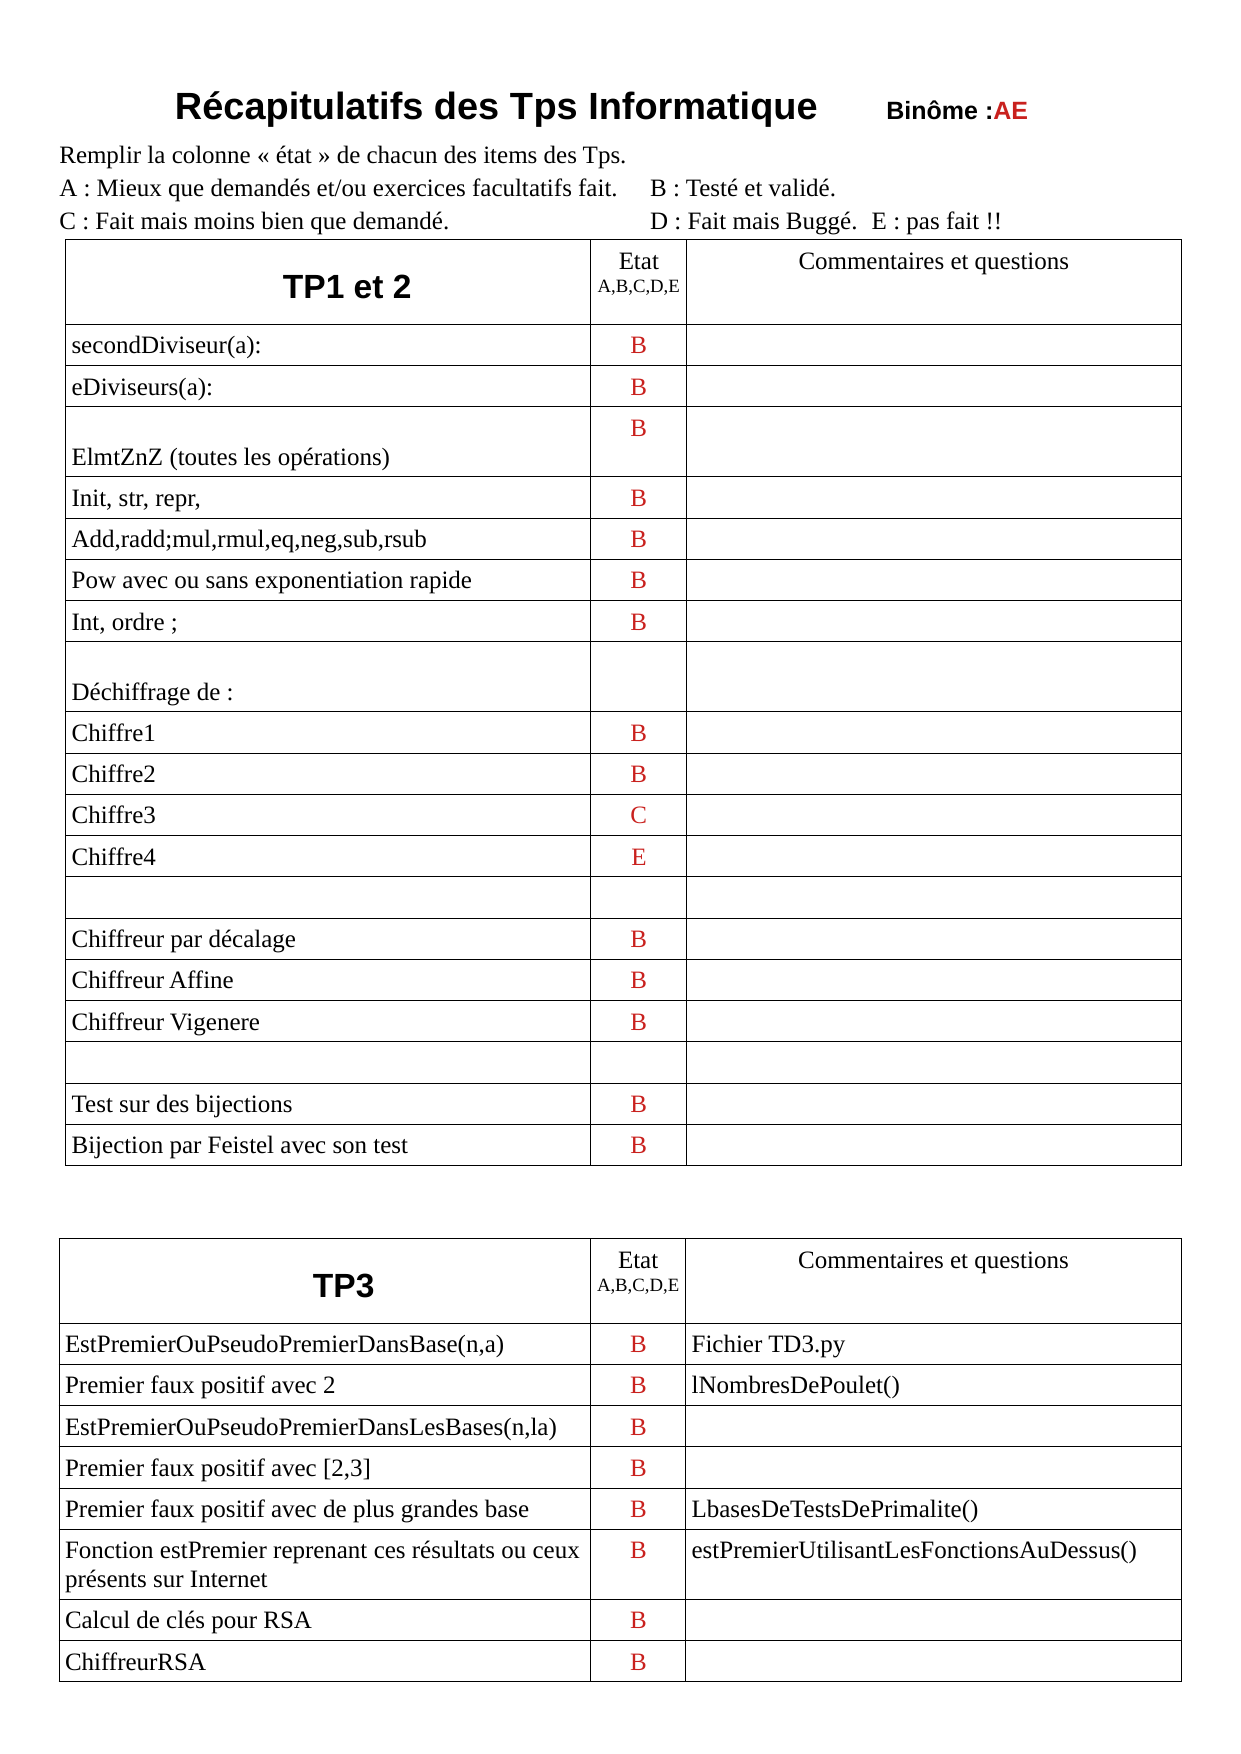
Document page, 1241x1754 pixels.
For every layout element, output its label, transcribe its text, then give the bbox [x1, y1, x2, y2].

table_header Commentaires et questions [686, 1239, 1181, 1322]
table_cell Chiffreur par décalage [66, 919, 590, 959]
table_cell EstPremierOuPseudoPremierDansLesBases(n,la) [60, 1406, 590, 1446]
table_cell B [591, 1365, 685, 1405]
table_cell B [591, 519, 686, 559]
table_cell Int, ordre ; [66, 601, 590, 641]
table_cell B [591, 1489, 685, 1529]
subtitle Récapitulatifs des Tps Informatique Binôme :AE [59, 84, 1181, 128]
table_cell Pow avec ou sans exponentiation rapide [66, 560, 590, 600]
table_cell Add,radd;mul,rmul,eq,neg,sub,rsub [66, 519, 590, 559]
table_cell [687, 754, 1181, 794]
table_cell [66, 877, 590, 917]
table_cell [591, 642, 686, 711]
table_cell B [591, 712, 686, 752]
table_header TP1 et 2 [66, 240, 590, 324]
table_cell [66, 1042, 590, 1082]
table_cell [686, 1641, 1181, 1681]
table_cell B [591, 1324, 685, 1364]
table_cell B [591, 919, 686, 959]
table_cell [687, 919, 1181, 959]
table_cell secondDiviseur(a): [66, 325, 590, 365]
table_cell [687, 560, 1181, 600]
table_cell [686, 1406, 1181, 1446]
table_cell [687, 1001, 1181, 1041]
table_cell Premier faux positif avec 2 [60, 1365, 590, 1405]
table_cell lNombresDePoulet() [686, 1365, 1181, 1405]
table_cell [687, 325, 1181, 365]
table_cell B [591, 1600, 685, 1640]
table_cell [687, 366, 1181, 406]
table_header TP3 [60, 1239, 590, 1322]
table_cell Bijection par Feistel avec son test [66, 1125, 590, 1165]
table_cell B [591, 366, 686, 406]
table_cell eDiviseurs(a): [66, 366, 590, 406]
table_header Etat A,B,C,D,E [591, 240, 686, 324]
table_cell estPremierUtilisantLesFonctionsAuDessus() [686, 1530, 1181, 1599]
table_cell B [591, 1001, 686, 1041]
table_cell B [591, 560, 686, 600]
table_cell [687, 1125, 1181, 1165]
table_cell [687, 1042, 1181, 1082]
table_cell B [591, 960, 686, 1000]
table_cell Chiffre4 [66, 836, 590, 876]
table_cell LbasesDeTestsDePrimalite() [686, 1489, 1181, 1529]
table_cell [687, 601, 1181, 641]
table_cell B [591, 1125, 686, 1165]
table_cell Premier faux positif avec [2,3] [60, 1447, 590, 1487]
table_cell [687, 877, 1181, 917]
table_cell EstPremierOuPseudoPremierDansBase(n,a) [60, 1324, 590, 1364]
table_cell [591, 877, 686, 917]
table_cell Fonction estPremier reprenant ces résultats ou ceux présents sur Internet [60, 1530, 590, 1599]
table_cell Chiffreur Affine [66, 960, 590, 1000]
table_cell Chiffre3 [66, 795, 590, 835]
table_cell [686, 1600, 1181, 1640]
table_cell [687, 642, 1181, 711]
table_cell [687, 407, 1181, 476]
table_cell [687, 477, 1181, 517]
table_cell [687, 960, 1181, 1000]
table_cell Déchiffrage de : [66, 642, 590, 711]
text C : Fait mais moins bien que demandé. D : Fait mais Buggé. E : pas fait !! [59, 206, 1181, 235]
table_cell Test sur des bijections [66, 1084, 590, 1124]
table_cell Chiffreur Vigenere [66, 1001, 590, 1041]
table_header Commentaires et questions [687, 240, 1181, 324]
table_cell [687, 795, 1181, 835]
table_cell Calcul de clés pour RSA [60, 1600, 590, 1640]
table_cell Fichier TD3.py [686, 1324, 1181, 1364]
table_cell [591, 1042, 686, 1082]
table_cell B [591, 1530, 685, 1599]
table_cell C [591, 795, 686, 835]
table_cell [687, 1084, 1181, 1124]
text Remplir la colonne « état » de chacun des items des Tps. [59, 140, 1181, 169]
table_cell B [591, 477, 686, 517]
table_cell B [591, 1447, 685, 1487]
table_cell [687, 712, 1181, 752]
table_cell B [591, 754, 686, 794]
table_cell [686, 1447, 1181, 1487]
table_cell Chiffre2 [66, 754, 590, 794]
table_cell ElmtZnZ (toutes les opérations) [66, 407, 590, 476]
table_cell ChiffreurRSA [60, 1641, 590, 1681]
table_header Etat A,B,C,D,E [591, 1239, 685, 1322]
table_cell B [591, 1084, 686, 1124]
table_cell B [591, 1406, 685, 1446]
table_cell Premier faux positif avec de plus grandes base [60, 1489, 590, 1529]
table_cell Chiffre1 [66, 712, 590, 752]
table_cell Init, str, repr, [66, 477, 590, 517]
text A : Mieux que demandés et/ou exercices facultatifs fait. B : Testé et validé. [59, 173, 1181, 202]
table_cell B [591, 407, 686, 476]
table_cell [687, 519, 1181, 559]
table_cell E [591, 836, 686, 876]
table_cell B [591, 601, 686, 641]
table_cell B [591, 1641, 685, 1681]
table_cell B [591, 325, 686, 365]
table_cell [687, 836, 1181, 876]
